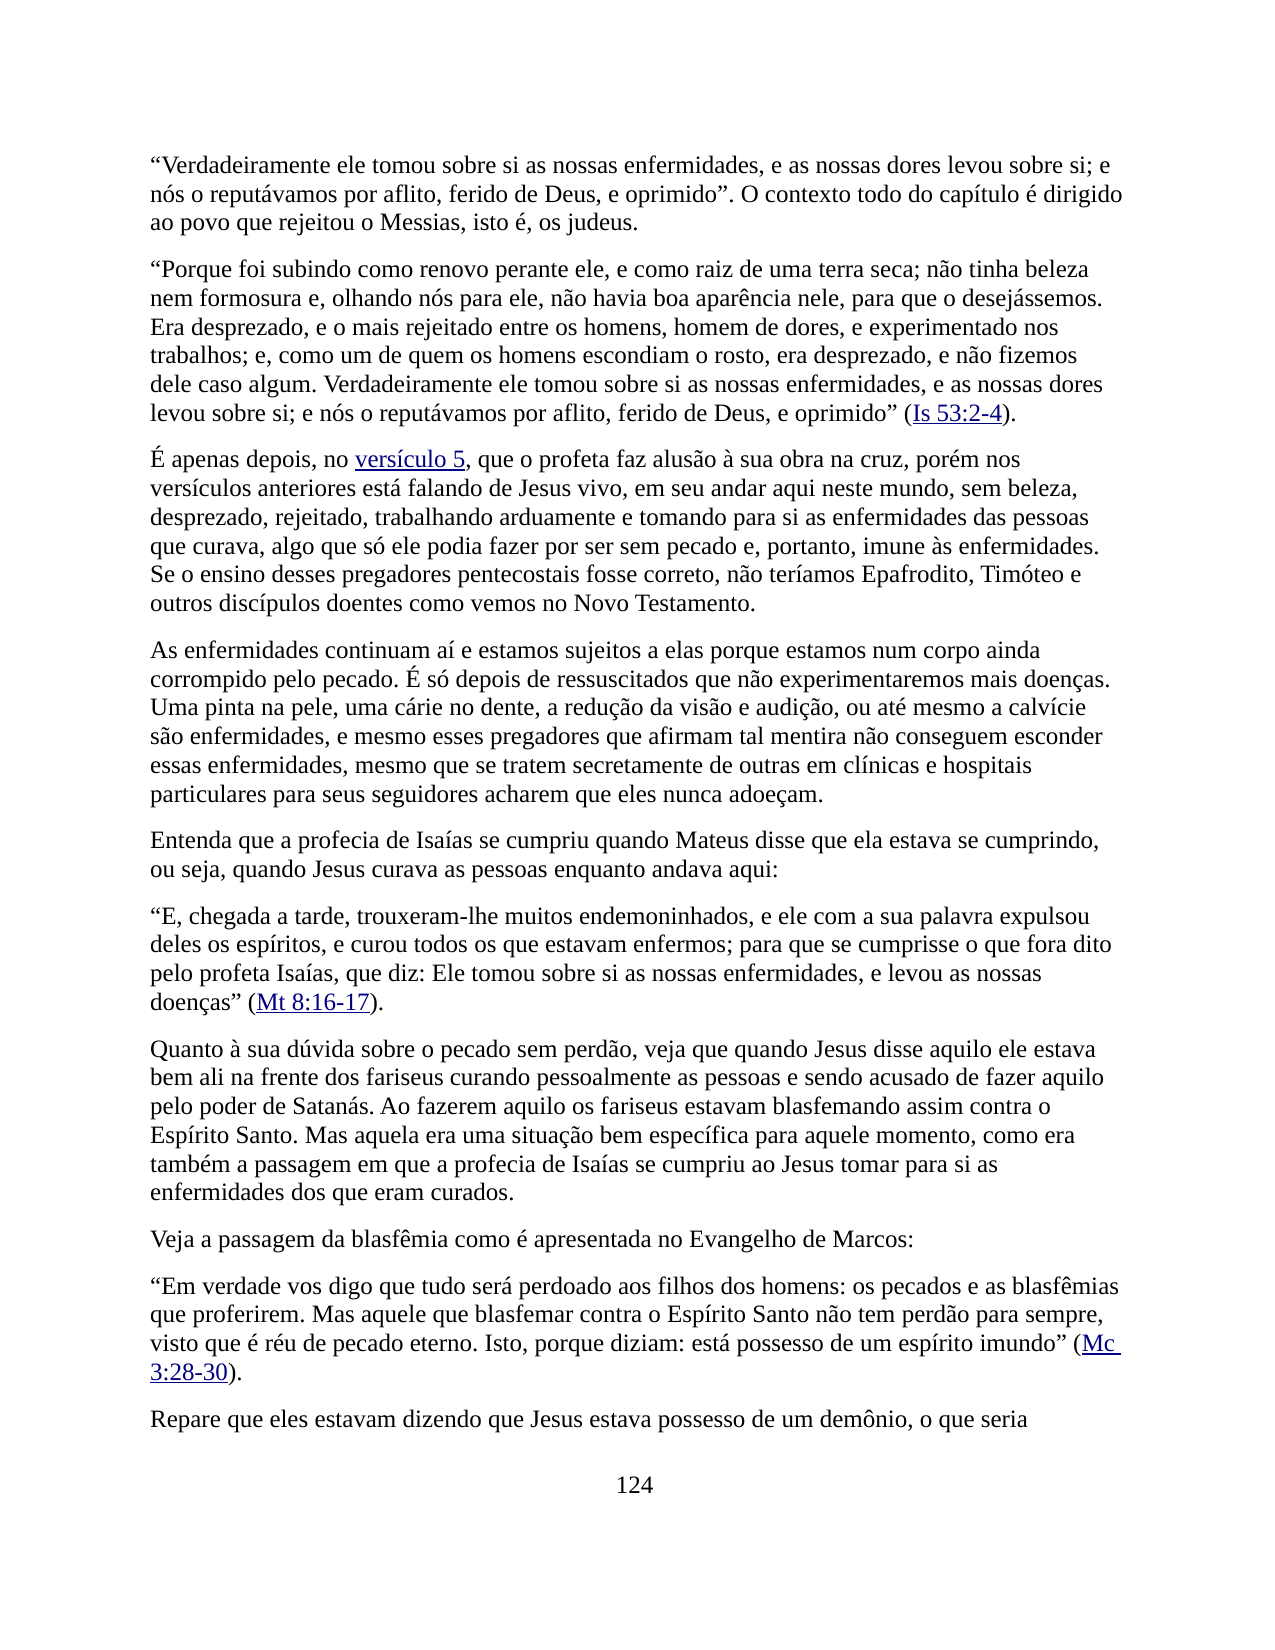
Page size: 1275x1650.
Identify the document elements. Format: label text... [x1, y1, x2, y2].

text “E, chegada a tarde, trouxeram-lhe muitos endemoninhados, e ele com a sua palavra expulsou deles os espíritos, e curou todos os que estavam enfermos; para que se cumprisse o que fora dito pelo profeta Isaías, que diz: Ele tomou sobre si as nossas enfermidades, e levou as nossas doenças” (Mt 8:16-17). [150, 901, 1125, 1016]
text “Porque foi subindo como renovo perante ele, e como raiz de uma terra seca; não tinha beleza nem formosura e, olhando nós para ele, não havia boa aparência nele, para que o desejássemos. Era desprezado, e o mais rejeitado entre os homens, homem de dores, e experimentado nos trabalhos; e, como um de quem os homens escondiam o rosto, era desprezado, e não fizemos dele caso algum. Verdadeiramente ele tomou sobre si as nossas enfermidades, e as nossas dores levou sobre si; e nós o reputávamos por aflito, ferido de Deus, e oprimido” (Is 53:2-4). [150, 254, 1125, 427]
text É apenas depois, no versículo 5, que o profeta faz alusão à sua obra na cruz, porém nos versículos anteriores está falando de Jesus vivo, em seu andar aqui neste mundo, sem beleza, desprezado, rejeitado, trabalhando arduamente e tomando para si as enfermidades das pessoas que curava, algo que só ele podia fazer por ser sem pecado e, portanto, imune às enfermidades. Se o ensino desses pregadores pentecostais fosse correto, não teríamos Epafrodito, Timóteo e outros discípulos doentes como vemos no Novo Testamento. [150, 444, 1125, 617]
text “Em verdade vos digo que tudo será perdoado aos filhos dos homens: os pecados e as blasfêmias que proferirem. Mas aquele que blasfemar contra o Espírito Santo não tem perdão para sempre, visto que é réu de pecado eterno. Isto, porque diziam: está possesso de um espírito imundo” (Mc 3:28-30). [150, 1271, 1125, 1386]
text Repare que eles estavam dizendo que Jesus estava possesso de um demônio, o que seria [150, 1404, 1125, 1432]
text Entenda que a profecia de Isaías se cumpriu quando Mateus disse que ela estava se cumprindo, ou seja, quando Jesus curava as pessoas enquanto andava aqui: [150, 825, 1125, 883]
text “Verdadeiramente ele tomou sobre si as nossas enfermidades, e as nossas dores levou sobre si; e nós o reputávamos por aflito, ferido de Deus, e oprimido”. O contexto todo do capítulo é dirigido ao povo que rejeitou o Messias, isto é, os judeus. [150, 150, 1125, 236]
text Veja a passagem da blasfêmia como é apresentada no Evangelho de Marcos: [150, 1224, 1125, 1253]
text Quanto à sua dúvida sobre o pecado sem perdão, veja que quando Jesus disse aquilo ele estava bem ali na frente dos fariseus curando pessoalmente as pessoas e sendo acusado de fazer aquilo pelo poder de Satanás. Ao fazerem aquilo os fariseus estavam blasfemando assim contra o Espírito Santo. Mas aquela era uma situação bem específica para aquele momento, como era também a passagem em que a profecia de Isaías se cumpriu ao Jesus tomar para si as enfermidades dos que eram curados. [150, 1034, 1125, 1206]
text As enfermidades continuam aí e estamos sujeitos a elas porque estamos num corpo ainda corrompido pelo pecado. É só depois de ressuscitados que não experimentaremos mais doenças. Uma pinta na pele, uma cárie no dente, a redução da visão e audição, ou até mesmo a calvície são enfermidades, e mesmo esses pregadores que afirmam tal mentira não conseguem esconder essas enfermidades, mesmo que se tratem secretamente de outras em clínicas e hospitais particulares para seus seguidores acharem que eles nunca adoeçam. [150, 635, 1125, 807]
